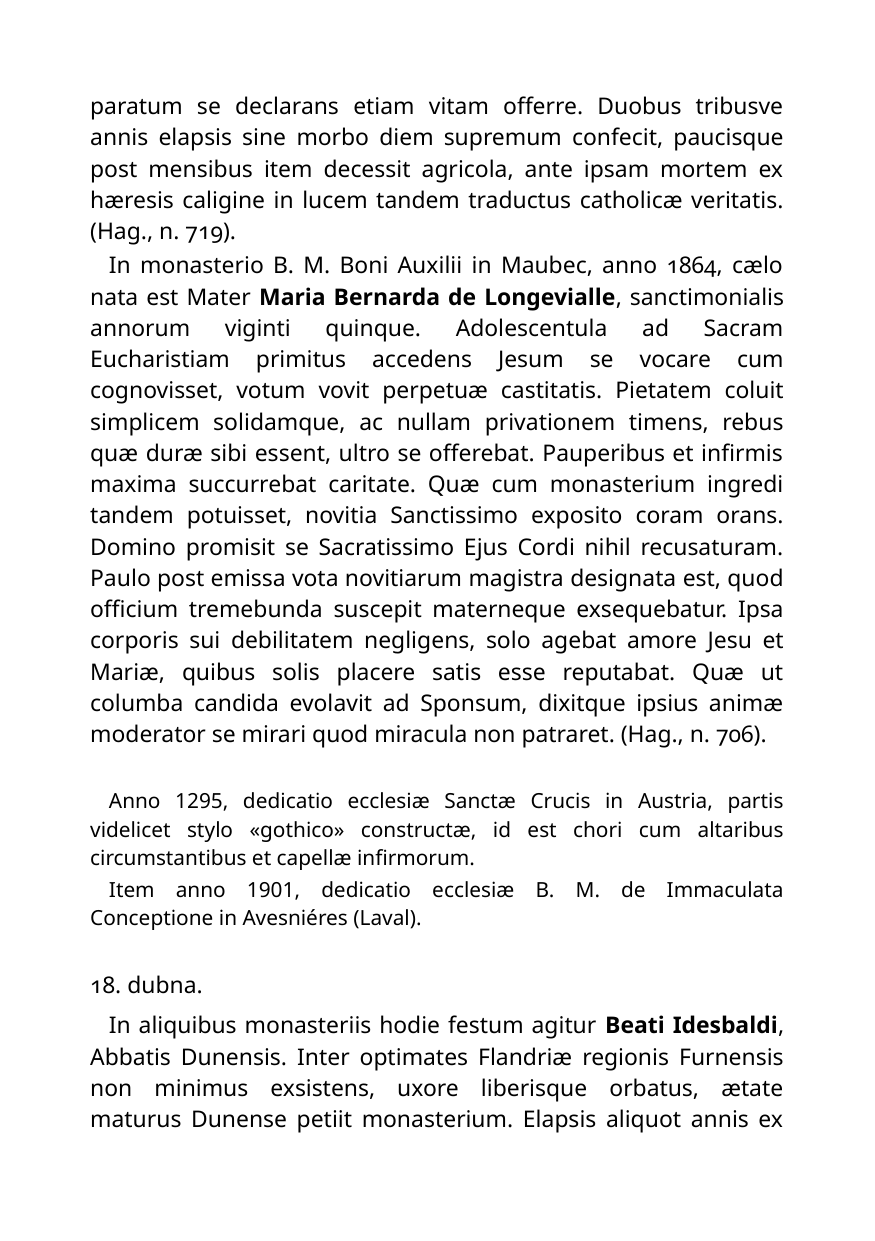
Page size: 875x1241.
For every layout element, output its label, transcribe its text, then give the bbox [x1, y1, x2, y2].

text 18. dubna. [90, 969, 784, 1000]
text In monasterio B. M. Boni Auxilii in Maubec, anno 1864, cælo nata est Mater Maria Bernarda de Longevialle, sanctimonialis annorum viginti quinque. Adolescentula ad Sacram Eucharistiam primitus accedens Jesum se vocare cum cognovisset, votum vovit perpetuæ castitatis. Pietatem coluit simplicem solidamque, ac nullam privationem timens, rebus quæ duræ sibi essent, ultro se offerebat. Pauperibus et infirmis maxima succurrebat caritate. Quæ cum monasterium ingredi tandem potuisset, novitia Sanctissimo exposito coram orans. Domino promisit se Sacratissimo Ejus Cordi nihil recusaturam. Paulo post emissa vota novitiarum magistra designata est, quod officium tremebunda suscepit materneque exsequebatur. Ipsa corporis sui debilitatem negligens, solo agebat amore Jesu et Mariæ, quibus solis placere satis esse reputabat. Quæ ut columba candida evolavit ad Sponsum, dixitque ipsius animæ moderator se mirari quod miracula non patraret. (Hag., n. 706). [90, 249, 784, 749]
text paratum se declarans etiam vitam offerre. Duobus tribusve annis elapsis sine morbo diem supremum confecit, paucisque post mensibus item decessit agricola, ante ipsam mortem ex hæresis caligine in lucem tandem traductus catholicæ veritatis. (Hag., n. 719). [90, 90, 784, 246]
text Anno 1295, dedicatio ecclesiæ Sanctæ Crucis in Austria, partis videlicet stylo «gothico» constructæ, id est chori cum altaribus circumstantibus et capellæ infirmorum. [90, 787, 784, 872]
text In aliquibus monasteriis hodie festum agitur Beati Idesbaldi, Abbatis Dunensis. Inter optimates Flandriæ regionis Furnensis non minimus exsistens, uxore liberisque orbatus, ætate maturus Dunense petiit monasterium. Elapsis aliquot annis ex [90, 1009, 784, 1134]
text Item anno 1901, dedicatio ecclesiæ B. M. de Immaculata Conceptione in Avesniéres (Laval). [90, 875, 784, 932]
